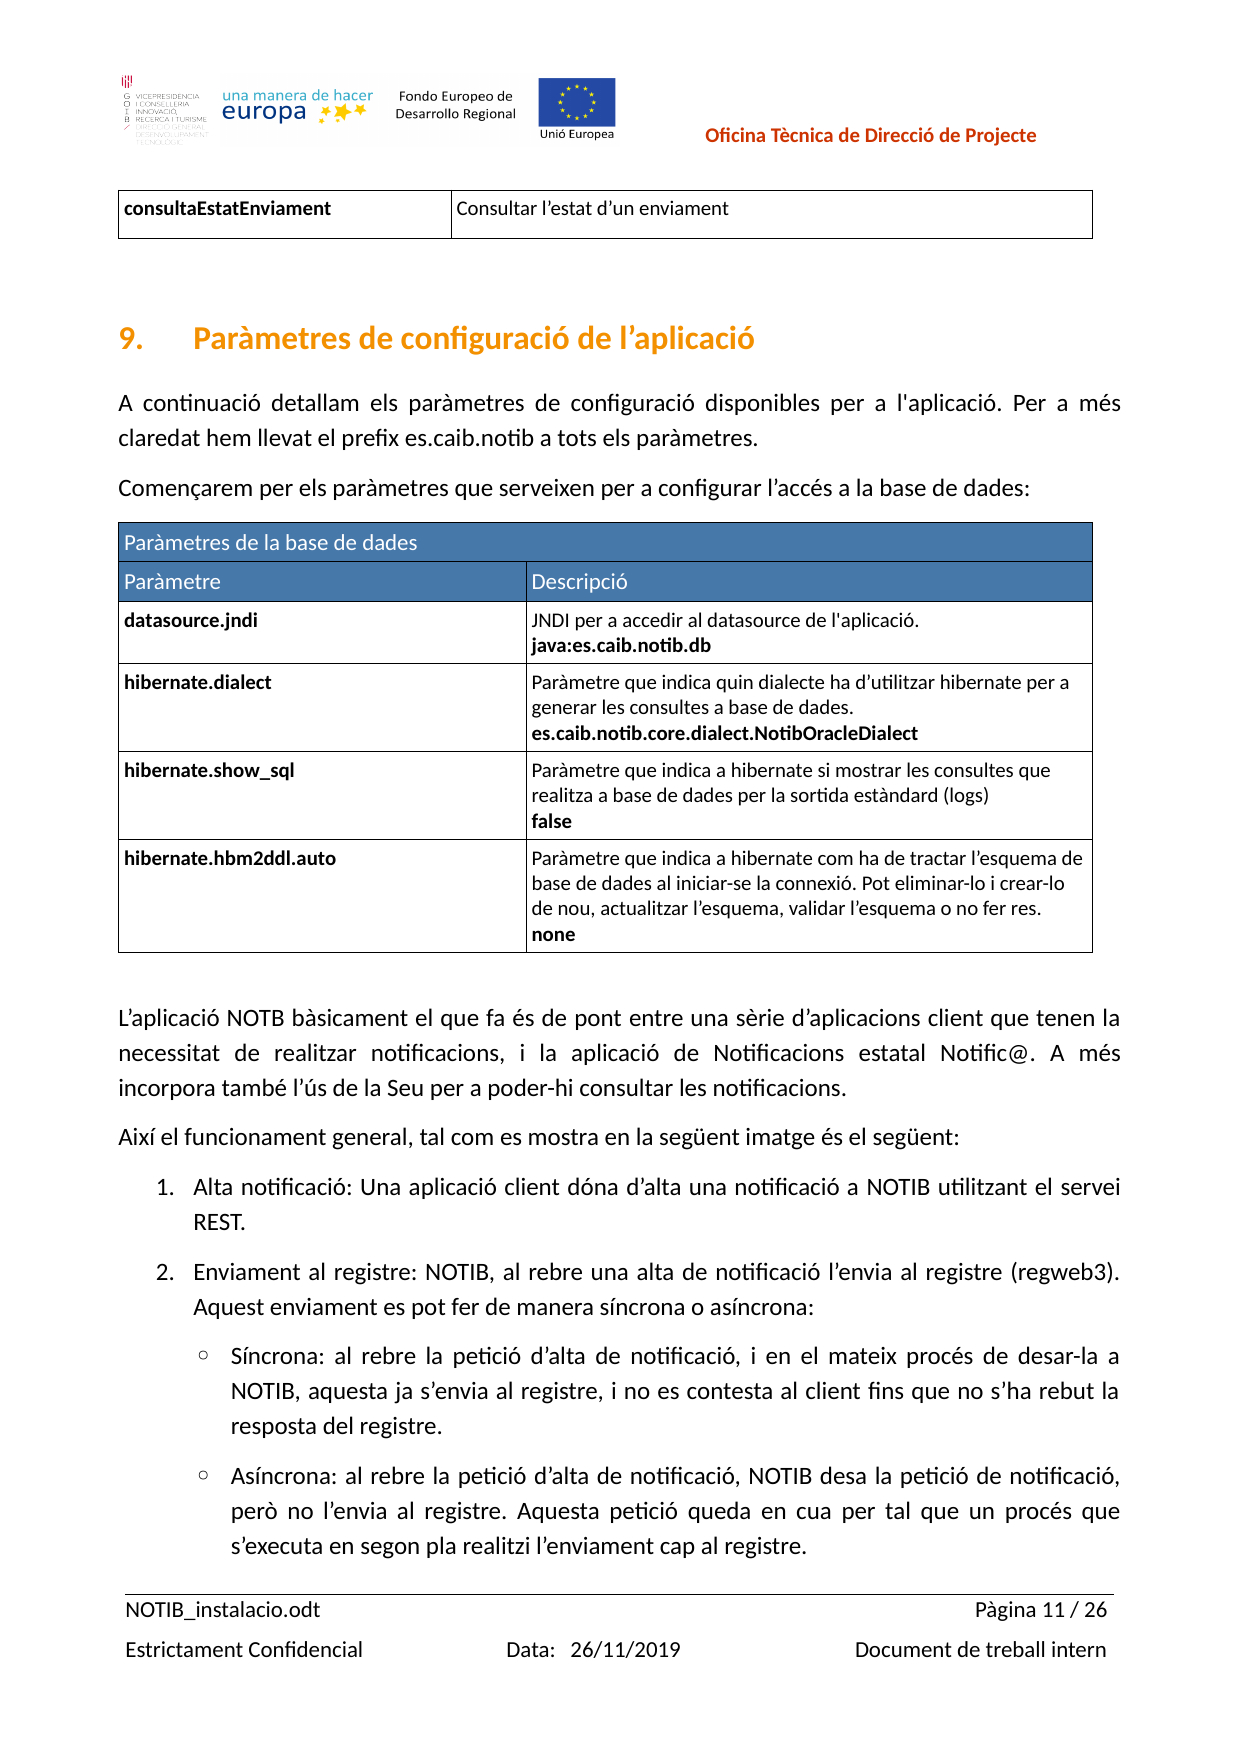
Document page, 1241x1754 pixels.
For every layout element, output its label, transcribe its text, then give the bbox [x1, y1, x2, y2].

table_cell Consultar l’estat d’un enviament [452, 191, 1092, 238]
list Alta notificació: Una aplicació client dóna d’alta una notificació a NOTIB utilitzant el servei REST. [156, 1171, 1122, 1237]
table_cell consultaEstatEnviament [119, 191, 451, 238]
table_cell Paràmetre que indica quin dialecte ha d’utilitzar hibernate per a generar les consultes a base de dades. es.caib.notib.core.dialect.NotibOracleDialect [527, 664, 1092, 751]
text Començarem per els paràmetres que serveixen per a configurar l’accés a la base de dades: [118, 472, 1122, 503]
table_cell datasource.jndi [119, 602, 526, 663]
text L’aplicació NOTB bàsicament el que fa és de pont entre una sèrie d’aplicacions client que tenen la necessitat de realitzar notificacions, i la aplicació de Notificacions estatal Notific@. A més incorpora també l’ús de la Seu per a poder-hi consultar les notificacions. [118, 1002, 1122, 1102]
table_cell Descripció [527, 562, 1092, 601]
table_cell hibernate.dialect [119, 664, 526, 751]
table_cell hibernate.show_sql [119, 752, 526, 839]
list Enviament al registre: NOTIB, al rebre una alta de notificació l’envia al registre (regweb3). Aquest enviament es pot fer de manera síncrona o asíncrona: [156, 1256, 1122, 1321]
picture [118, 73, 213, 147]
text Així el funcionament general, tal com es mostra en la següent imatge és el següent: [118, 1121, 1122, 1152]
table_cell hibernate.hbm2ddl.auto [119, 840, 526, 952]
table_cell JNDI per a accedir al datasource de l'aplicació. java:es.caib.notib.db [527, 602, 1092, 663]
table_header Paràmetres de la base de dades [119, 523, 1092, 561]
list Asíncrona: al rebre la petició d’alta de notificació, NOTIB desa la petició de notificació, però no l’envia al registre. Aquesta petició queda en cua per tal que un procés que s’executa en segon pla realitzi l’enviament cap al registre. [193, 1460, 1122, 1560]
list Síncrona: al rebre la petició d’alta de notificació, i en el mateix procés de desar-la a NOTIB, aquesta ja s’envia al registre, i no es contesta al client fins que no s’ha rebut la resposta del registre. [193, 1340, 1122, 1441]
table_cell Paràmetre [119, 562, 526, 601]
subtitle Paràmetres de configuració de l’aplicació [118, 317, 1122, 358]
table_cell Paràmetre que indica a hibernate com ha de tractar l’esquema de base de dades al iniciar-se la connexió. Pot eliminar-lo i crear-lo de nou, actualitzar l’esquema, validar l’esquema o no fer res. none [527, 840, 1092, 952]
picture [219, 73, 621, 147]
text A continuació detallam els paràmetres de configuració disponibles per a l'aplicació. Per a més claredat hem llevat el prefix es.caib.notib a tots els paràmetres. [118, 388, 1122, 453]
table_cell Paràmetre que indica a hibernate si mostrar les consultes que realitza a base de dades per la sortida estàndard (logs) false [527, 752, 1092, 839]
